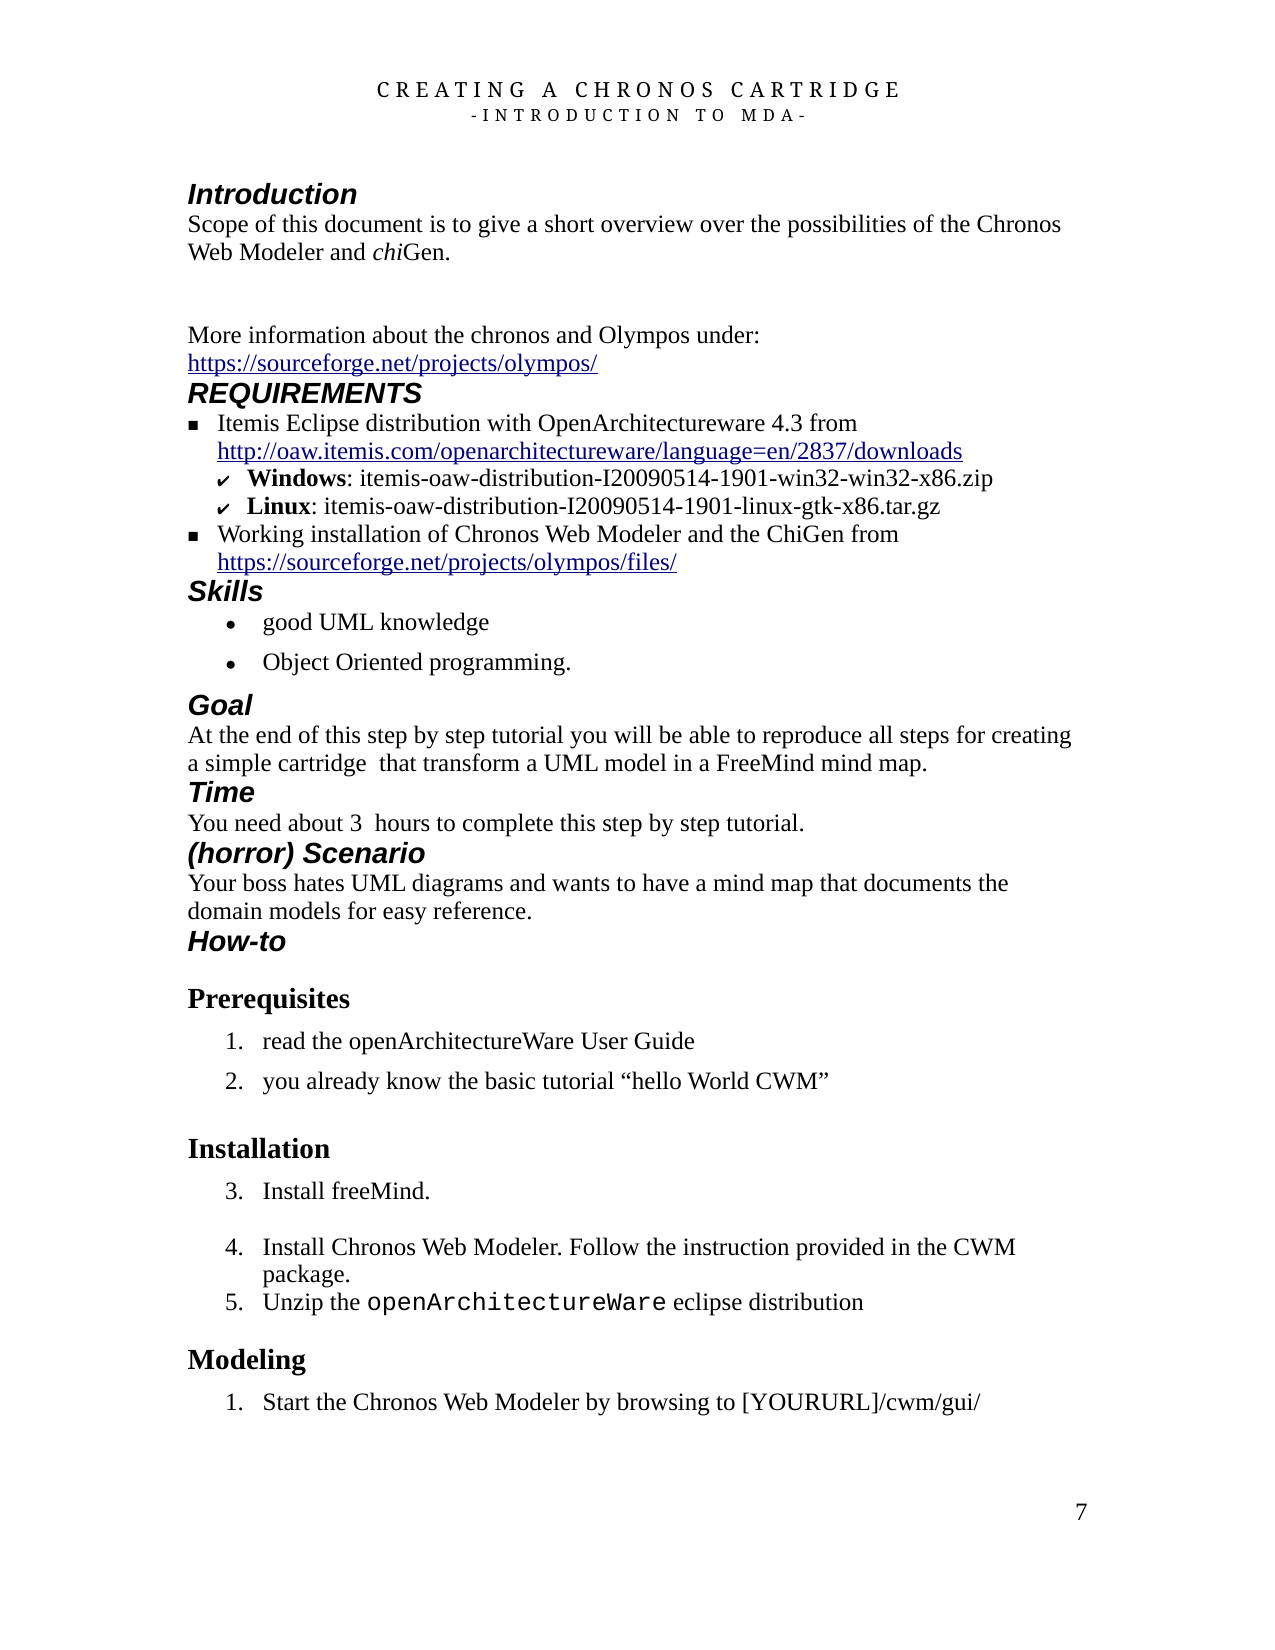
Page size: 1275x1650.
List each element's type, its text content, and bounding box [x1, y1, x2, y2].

text At the end of this step by step tutorial you will be able to reproduce all steps for creating a simple cartridge that transform a UML model in a FreeMind mind map. [187, 721, 1087, 776]
list Unzip the openArchitectureWare eclipse distribution [225, 1288, 1087, 1318]
subtitle Introduction [187, 178, 1087, 210]
subtitle (horror) Scenario [187, 837, 1087, 869]
list Windows: itemis-oaw-distribution-I20090514-1901-win32-win32-x86.zip [217, 464, 1087, 492]
list Working installation of Chronos Web Modeler and the ChiGen from [187, 520, 1087, 548]
subtitle Time [187, 776, 1087, 809]
list Install freeMind. [225, 1177, 1087, 1233]
text More information about the chronos and Olympos under: https://sourceforge.net/projects/olympos/ [187, 321, 1087, 377]
list Install Chronos Web Modeler. Follow the instruction provided in the CWM package. [225, 1233, 1087, 1288]
text Your boss hates UML diagrams and wants to have a mind map that documents the domain models for easy reference. [187, 869, 1087, 925]
list Object Oriented programming. [225, 648, 1087, 676]
list you already know the basic tutorial “hello World CWM” [225, 1067, 1087, 1095]
subtitle Goal [187, 688, 1087, 721]
subtitle How-to [187, 925, 1087, 957]
list Start the Chronos Web Modeler by browsing to [YOURURL]/cwm/gui/ [225, 1388, 1087, 1416]
list https://sourceforge.net/projects/olympos/files/ [187, 548, 1087, 575]
subtitle Modeling [187, 1343, 1087, 1375]
list Itemis Eclipse distribution with OpenArchitectureware 4.3 from http://oaw.itemis.com/openarchitectureware/language=en/2837/downloads [187, 409, 1087, 464]
text You need about 3 hours to complete this step by step tutorial. [187, 809, 1087, 837]
subtitle Installation [187, 1133, 1087, 1165]
text Scope of this document is to give a short overview over the possibilities of the Chronos Web Modeler and chiGen. [187, 210, 1087, 266]
subtitle Prerequisites [187, 982, 1087, 1015]
list read the openArchitectureWare User Guide [225, 1027, 1087, 1055]
subtitle REQUIREMENTS [187, 377, 1087, 409]
list good UML knowledge [225, 608, 1087, 636]
list Linux: itemis-oaw-distribution-I20090514-1901-linux-gtk-x86.tar.gz [217, 492, 1087, 520]
subtitle Skills [187, 575, 1087, 608]
